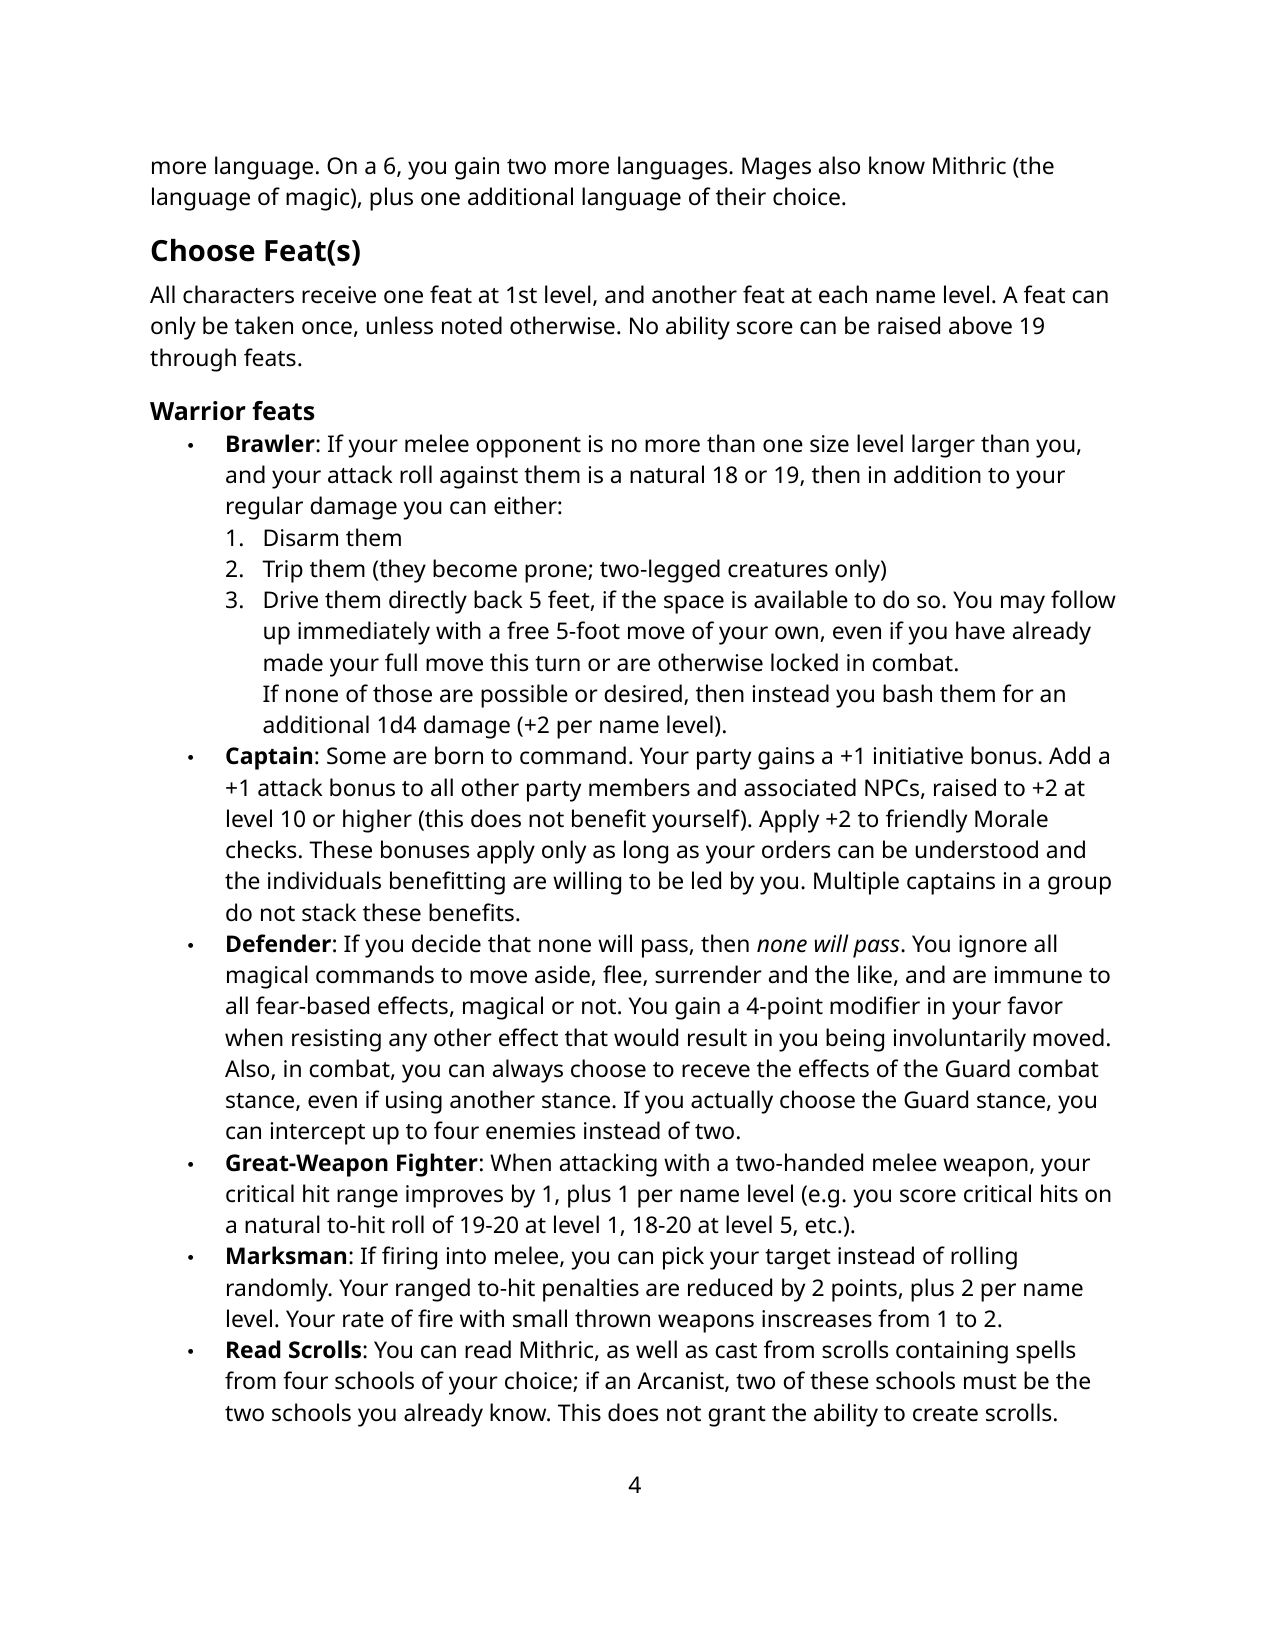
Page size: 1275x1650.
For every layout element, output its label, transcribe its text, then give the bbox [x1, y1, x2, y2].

text All characters receive one feat at 1st level, and another feat at each name level. A feat can only be taken once, unless noted otherwise. No ability score can be raised above 19 through feats. [150, 279, 1125, 373]
text more language. On a 6, you gain two more languages. Mages also know Mithric (the language of magic), plus one additional language of their choice. [150, 150, 1125, 212]
list Great-Weapon Fighter: When attacking with a two-handed melee weapon, your critical hit range improves by 1, plus 1 per name level (e.g. you score critical hits on a natural to-hit roll of 19-20 at level 1, 18-20 at level 5, etc.). [187, 1147, 1125, 1240]
list Brawler: If your melee opponent is no more than one size level larger than you, and your attack roll against them is a natural 18 or 19, then in addition to your regular damage you can either: [187, 428, 1125, 522]
subtitle Choose Feat(s) [150, 230, 1125, 270]
subtitle Warrior feats [150, 394, 1125, 428]
list Read Scrolls: You can read Mithric, as well as cast from scrolls containing spells from four schools of your choice; if an Arcanist, two of these schools must be the two schools you already know. This does not grant the ability to create scrolls. [187, 1334, 1125, 1428]
list Captain: Some are born to command. Your party gains a +1 initiative bonus. Add a +1 attack bonus to all other party members and associated NPCs, raised to +2 at level 10 or higher (this does not benefit yourself). Apply +2 to friendly Morale checks. These bonuses apply only as long as your orders can be understood and the individuals benefitting are willing to be led by you. Multiple captains in a group do not stack these benefits. [187, 740, 1125, 928]
list Marksman: If firing into melee, you can pick your target instead of rolling randomly. Your ranged to-hit penalties are reduced by 2 points, plus 2 per name level. Your rate of fire with small thrown weapons inscreases from 1 to 2. [187, 1240, 1125, 1334]
list Trip them (they become prone; two-legged creatures only) [225, 553, 1125, 584]
list Defender: If you decide that none will pass, then none will pass. You ignore all magical commands to move aside, flee, surrender and the like, and are immune to all fear-based effects, magical or not. You gain a 4-point modifier in your favor when resisting any other effect that would result in you being involuntarily moved. Also, in combat, you can always choose to receve the effects of the Guard combat stance, even if using another stance. If you actually choose the Guard stance, you can intercept up to four enemies instead of two. [187, 928, 1125, 1147]
list Disarm them [225, 522, 1125, 553]
list Drive them directly back 5 feet, if the space is available to do so. You may follow up immediately with a free 5-foot move of your own, even if you have already made your full move this turn or are otherwise locked in combat. If none of those are possible or desired, then instead you bash them for an additional 1d4 damage (+2 per name level). [225, 584, 1125, 740]
